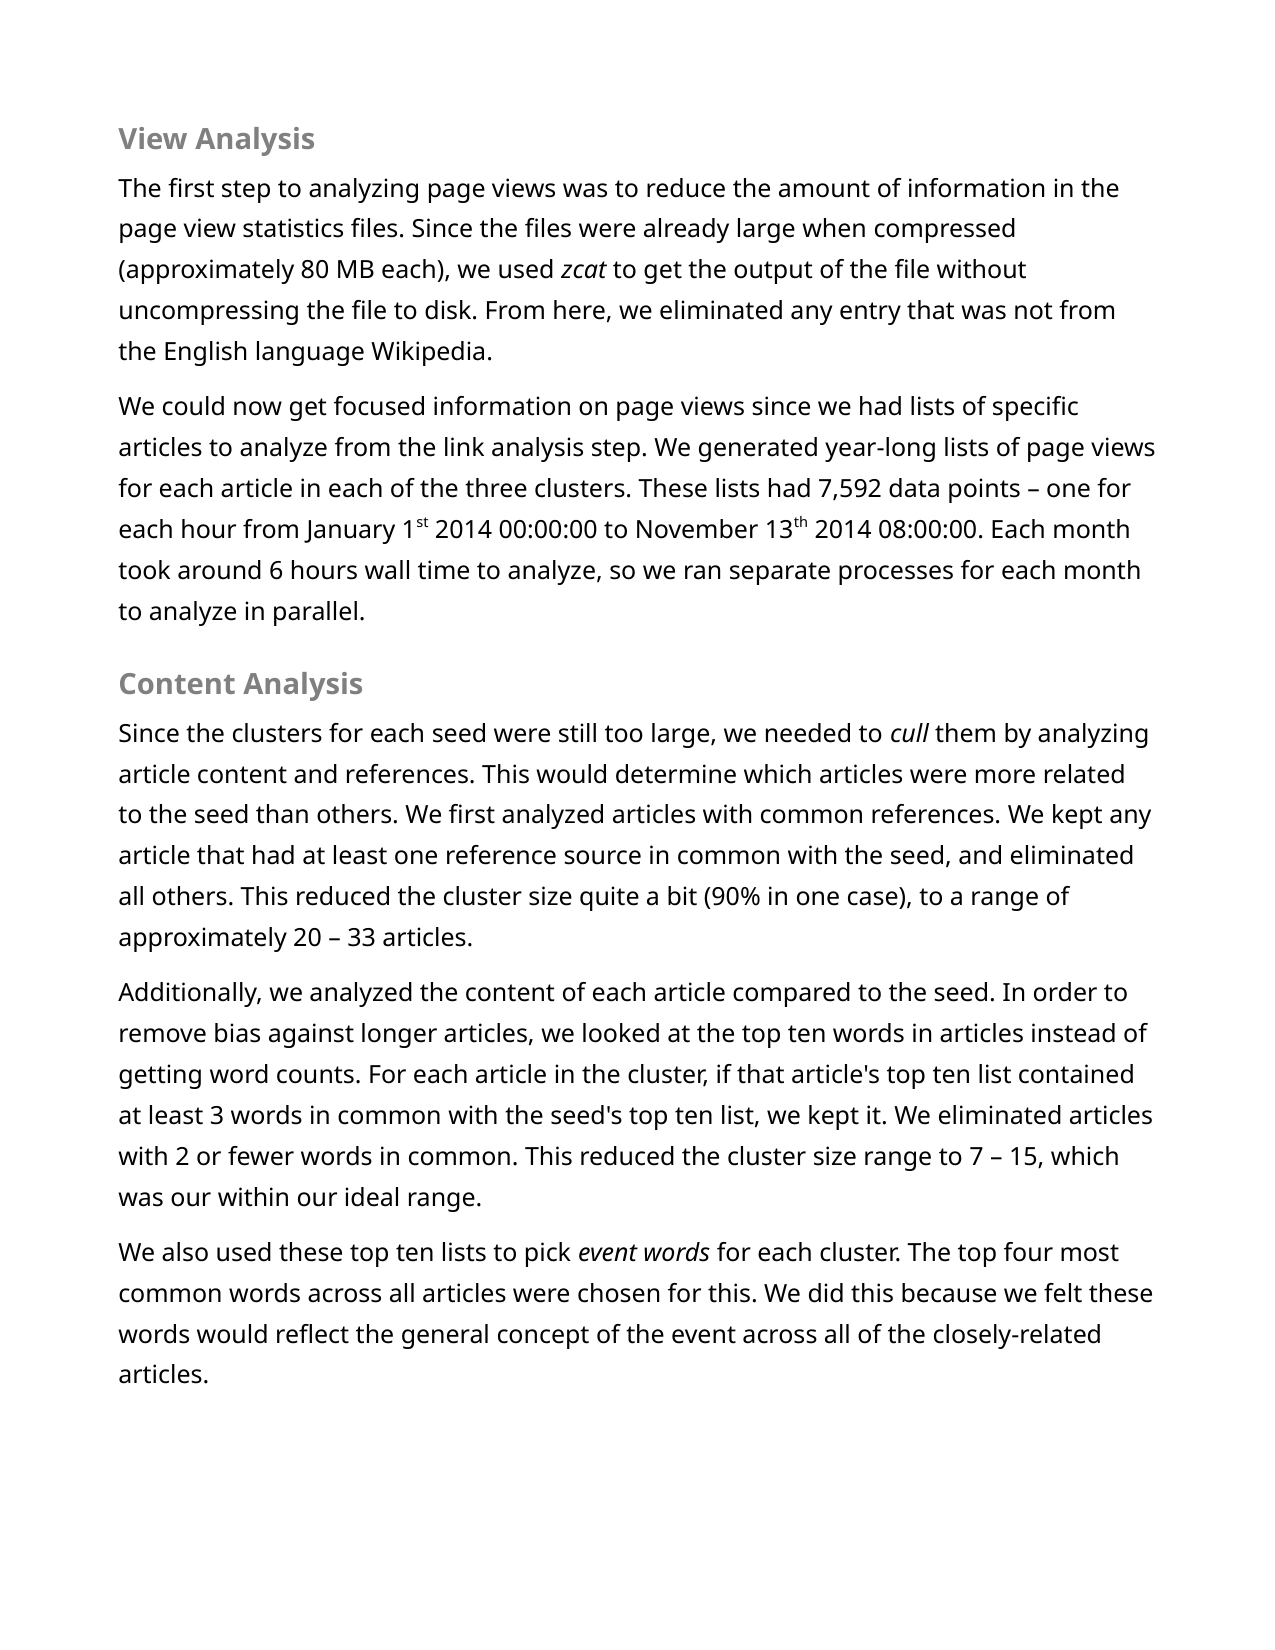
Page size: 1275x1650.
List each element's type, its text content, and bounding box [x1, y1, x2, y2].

text Additionally, we analyzed the content of each article compared to the seed. In order to remove bias against longer articles, we looked at the top ten words in articles instead of getting word counts. For each article in the cluster, if that article's top ten list contained at least 3 words in common with the seed's top ten list, we kept it. We eliminated articles with 2 or fewer words in common. This reduced the cluster size range to 7 – 15, which was our within our ideal range. [118, 975, 1157, 1213]
text Since the clusters for each seed were still too large, we needed to cull them by analyzing article content and references. This would determine which articles were more related to the seed than others. We first analyzed articles with common references. We kept any article that had at least one reference source in common with the seed, and eliminated all others. This reduced the cluster size quite a bit (90% in one case), to a range of approximately 20 – 33 articles. [118, 715, 1157, 954]
text We also used these top ten lists to pick event words for each cluster. The top four most common words across all articles were chosen for this. We did this because we felt these words would reflect the general concept of the event across all of the closely-related articles. [118, 1234, 1157, 1391]
subtitle Content Analysis [118, 663, 1157, 703]
text The first step to analyzing page views was to reduce the amount of information in the page view statistics files. Since the files were already large when compressed (approximately 80 MB each), we used zcat to get the output of the file without uncompressing the file to disk. From here, we eliminated any entry that was not from the English language Wikipedia. [118, 170, 1157, 368]
text We could now get focused information on page views since we had lists of specific articles to analyze from the link analysis step. We generated year-long lists of page views for each article in each of the three clusters. These lists had 7,592 data points – one for each hour from January 1st 2014 00:00:00 to November 13th 2014 08:00:00. Each month took around 6 hours wall time to analyze, so we ran separate processes for each month to analyze in parallel. [118, 389, 1157, 627]
subtitle View Analysis [118, 118, 1157, 158]
